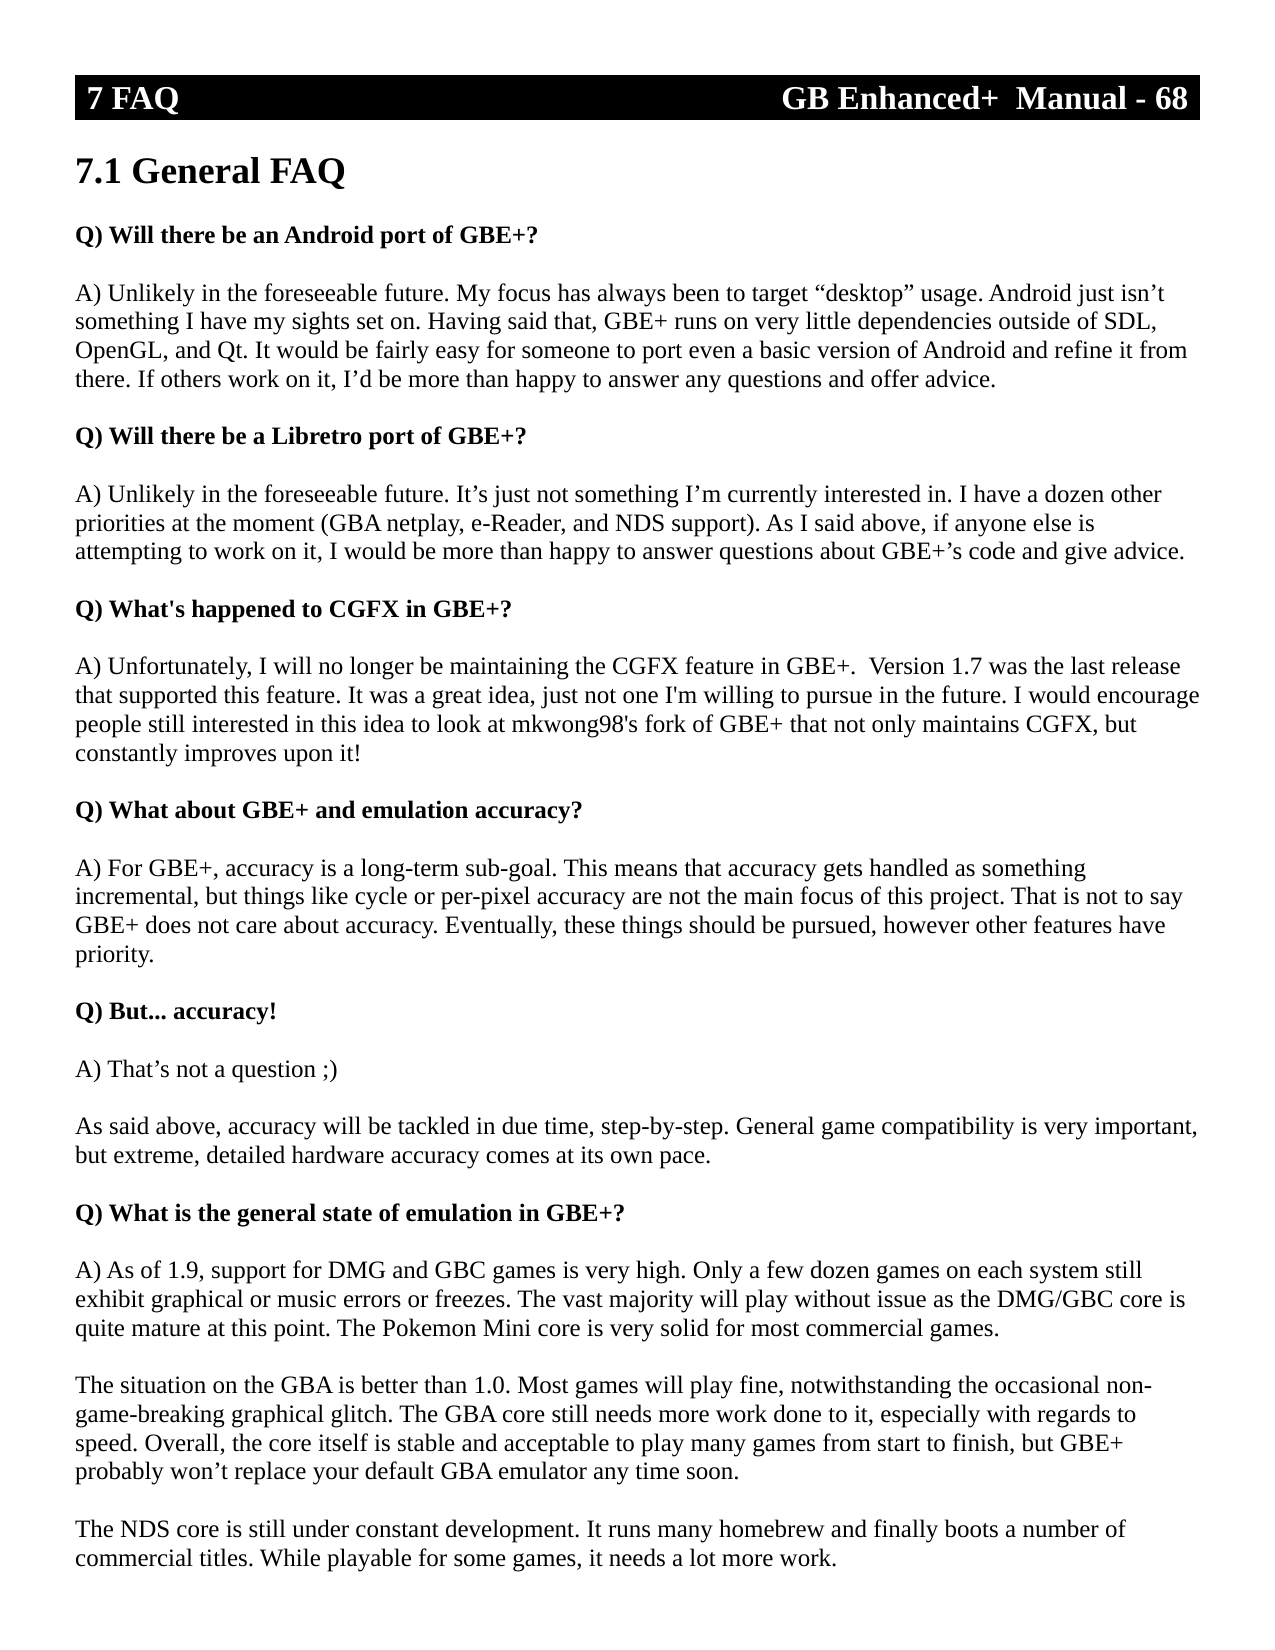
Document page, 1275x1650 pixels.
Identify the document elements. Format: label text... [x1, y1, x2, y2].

text 7 FAQ GB Enhanced+ Manual - 68 [75, 75, 1200, 119]
text The situation on the GBA is better than 1.0. Most games will play fine, notwithstanding the occasional non-game-breaking graphical glitch. The GBA core still needs more work done to it, especially with regards to speed. Overall, the core itself is stable and acceptable to play many games from start to finish, but GBE+ probably won’t replace your default GBA emulator any time soon. [75, 1370, 1200, 1485]
text Q) What is the general state of emulation in GBE+? [75, 1198, 1200, 1226]
text The NDS core is still under constant development. It runs many homebrew and finally boots a number of commercial titles. While playable for some games, it needs a lot more work. [75, 1514, 1200, 1571]
text A) Unlikely in the foreseeable future. My focus has always been to target “desktop” usage. Android just isn’t something I have my sights set on. Having said that, GBE+ runs on very little dependencies outside of SDL, OpenGL, and Qt. It would be fairly easy for someone to port even a basic version of Android and refine it from there. If others work on it, I’d be more than happy to answer any questions and offer advice. [75, 278, 1200, 393]
text A) Unlikely in the foreseeable future. It’s just not something I’m currently interested in. I have a dozen other priorities at the moment (GBA netplay, e-Reader, and NDS support). As I said above, if anyone else is attempting to work on it, I would be more than happy to answer questions about GBE+’s code and give advice. [75, 479, 1200, 565]
text 7.1 General FAQ [75, 148, 1200, 191]
text Q) Will there be an Android port of GBE+? [75, 220, 1200, 249]
text Q) What's happened to CGFX in GBE+? [75, 594, 1200, 623]
text Q) What about GBE+ and emulation accuracy? [75, 795, 1200, 824]
text As said above, accuracy will be tackled in due time, step-by-step. General game compatibility is very important, but extreme, detailed hardware accuracy comes at its own pace. [75, 1111, 1200, 1169]
text Q) But... accuracy! [75, 996, 1200, 1025]
text A) Unfortunately, I will no longer be maintaining the CGFX feature in GBE+. Version 1.7 was the last release that supported this feature. It was a great idea, just not one I'm willing to pursue in the future. I would encourage people still interested in this idea to look at mkwong98's fork of GBE+ that not only maintains CGFX, but constantly improves upon it! [75, 651, 1200, 766]
text Q) Will there be a Libretro port of GBE+? [75, 421, 1200, 450]
text A) For GBE+, accuracy is a long-term sub-goal. This means that accuracy gets handled as something incremental, but things like cycle or per-pixel accuracy are not the main focus of this project. That is not to say GBE+ does not care about accuracy. Eventually, these things should be pursued, however other features have priority. [75, 853, 1200, 968]
text A) That’s not a question ;) [75, 1054, 1200, 1083]
text A) As of 1.9, support for DMG and GBC games is very high. Only a few dozen games on each system still exhibit graphical or music errors or freezes. The vast majority will play without issue as the DMG/GBC core is quite mature at this point. The Pokemon Mini core is very solid for most commercial games. [75, 1255, 1200, 1341]
